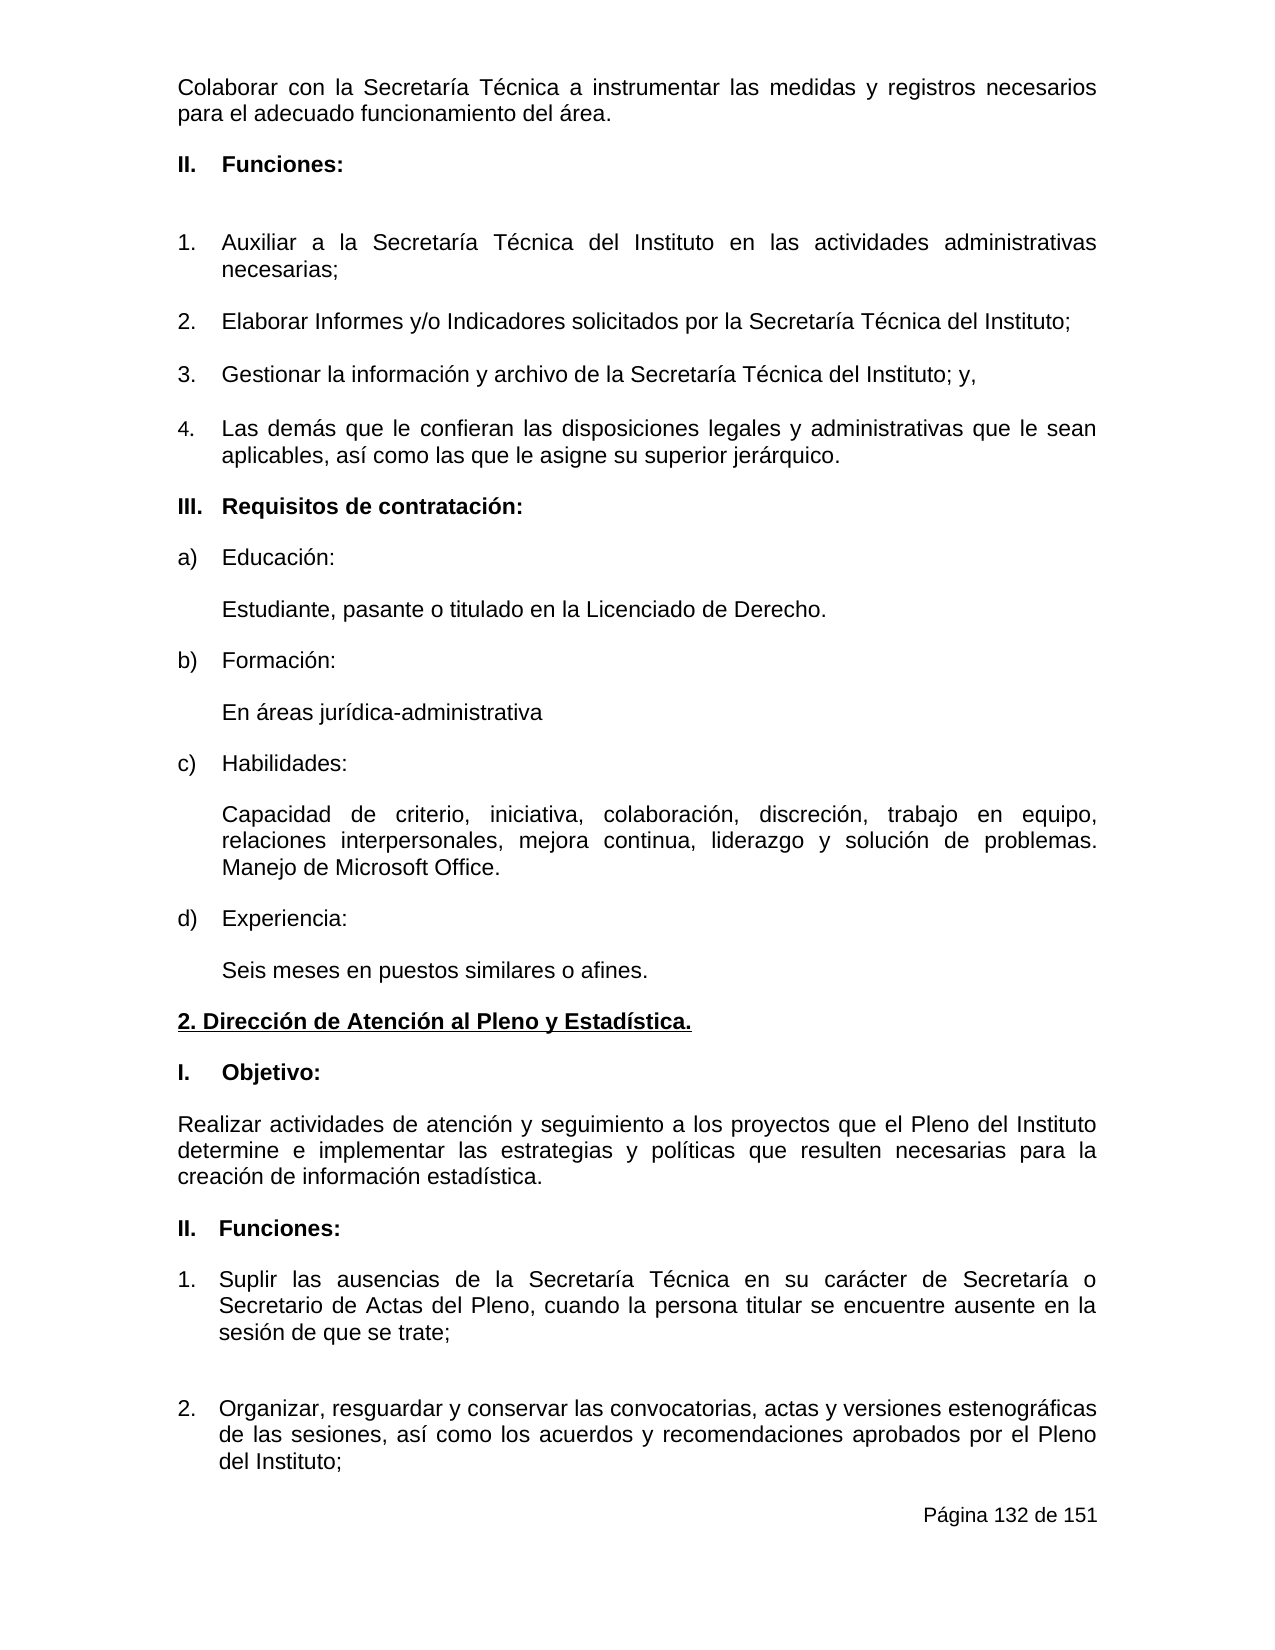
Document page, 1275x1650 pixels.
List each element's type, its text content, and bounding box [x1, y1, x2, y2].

text III. Requisitos de contratación: [177, 493, 1098, 519]
list Organizar, resguardar y conservar las convocatorias, actas y versiones estenográficas de las sesiones, así como los acuerdos y recomendaciones aprobados por el Pleno del Instituto; [177, 1395, 1098, 1474]
list Gestionar la información y archivo de la Secretaría Técnica del Instituto; y, [177, 361, 1098, 387]
text Estudiante, pasante o titulado en la Licenciado de Derecho. [222, 596, 1098, 622]
text d) Experiencia: [177, 905, 1098, 932]
text Seis meses en puestos similares o afines. [222, 957, 1098, 983]
text II. Funciones: [177, 151, 1098, 178]
text I. Objetivo: [177, 1059, 1098, 1086]
text c) Habilidades: [177, 750, 1098, 776]
list Elaborar Informes y/o Indicadores solicitados por la Secretaría Técnica del Instituto; [177, 308, 1098, 334]
list Auxiliar a la Secretaría Técnica del Instituto en las actividades administrativas necesarias; [177, 229, 1098, 282]
text 2. Dirección de Atención al Pleno y Estadística. [177, 1008, 1098, 1034]
text En áreas jurídica-administrativa [222, 698, 1098, 725]
text Realizar actividades de atención y seguimiento a los proyectos que el Pleno del Instituto determine e implementar las estrategias y políticas que resulten necesarias para la creación de información estadística. [177, 1111, 1098, 1190]
list Funciones: [177, 1215, 1098, 1241]
text Capacidad de criterio, iniciativa, colaboración, discreción, trabajo en equipo, relaciones interpersonales, mejora continua, liderazgo y solución de problemas. Manejo de Microsoft Office. [222, 801, 1098, 880]
text a) Educación: [177, 544, 1098, 571]
text b) Formación: [177, 647, 1098, 673]
list Las demás que le confieran las disposiciones legales y administrativas que le sean aplicables, así como las que le asigne su superior jerárquico. [177, 414, 1098, 468]
list Suplir las ausencias de la Secretaría Técnica en su carácter de Secretaría o Secretario de Actas del Pleno, cuando la persona titular se encuentre ausente en la sesión de que se trate; [177, 1266, 1098, 1345]
text Colaborar con la Secretaría Técnica a instrumentar las medidas y registros necesarios para el adecuado funcionamiento del área. [177, 74, 1098, 126]
